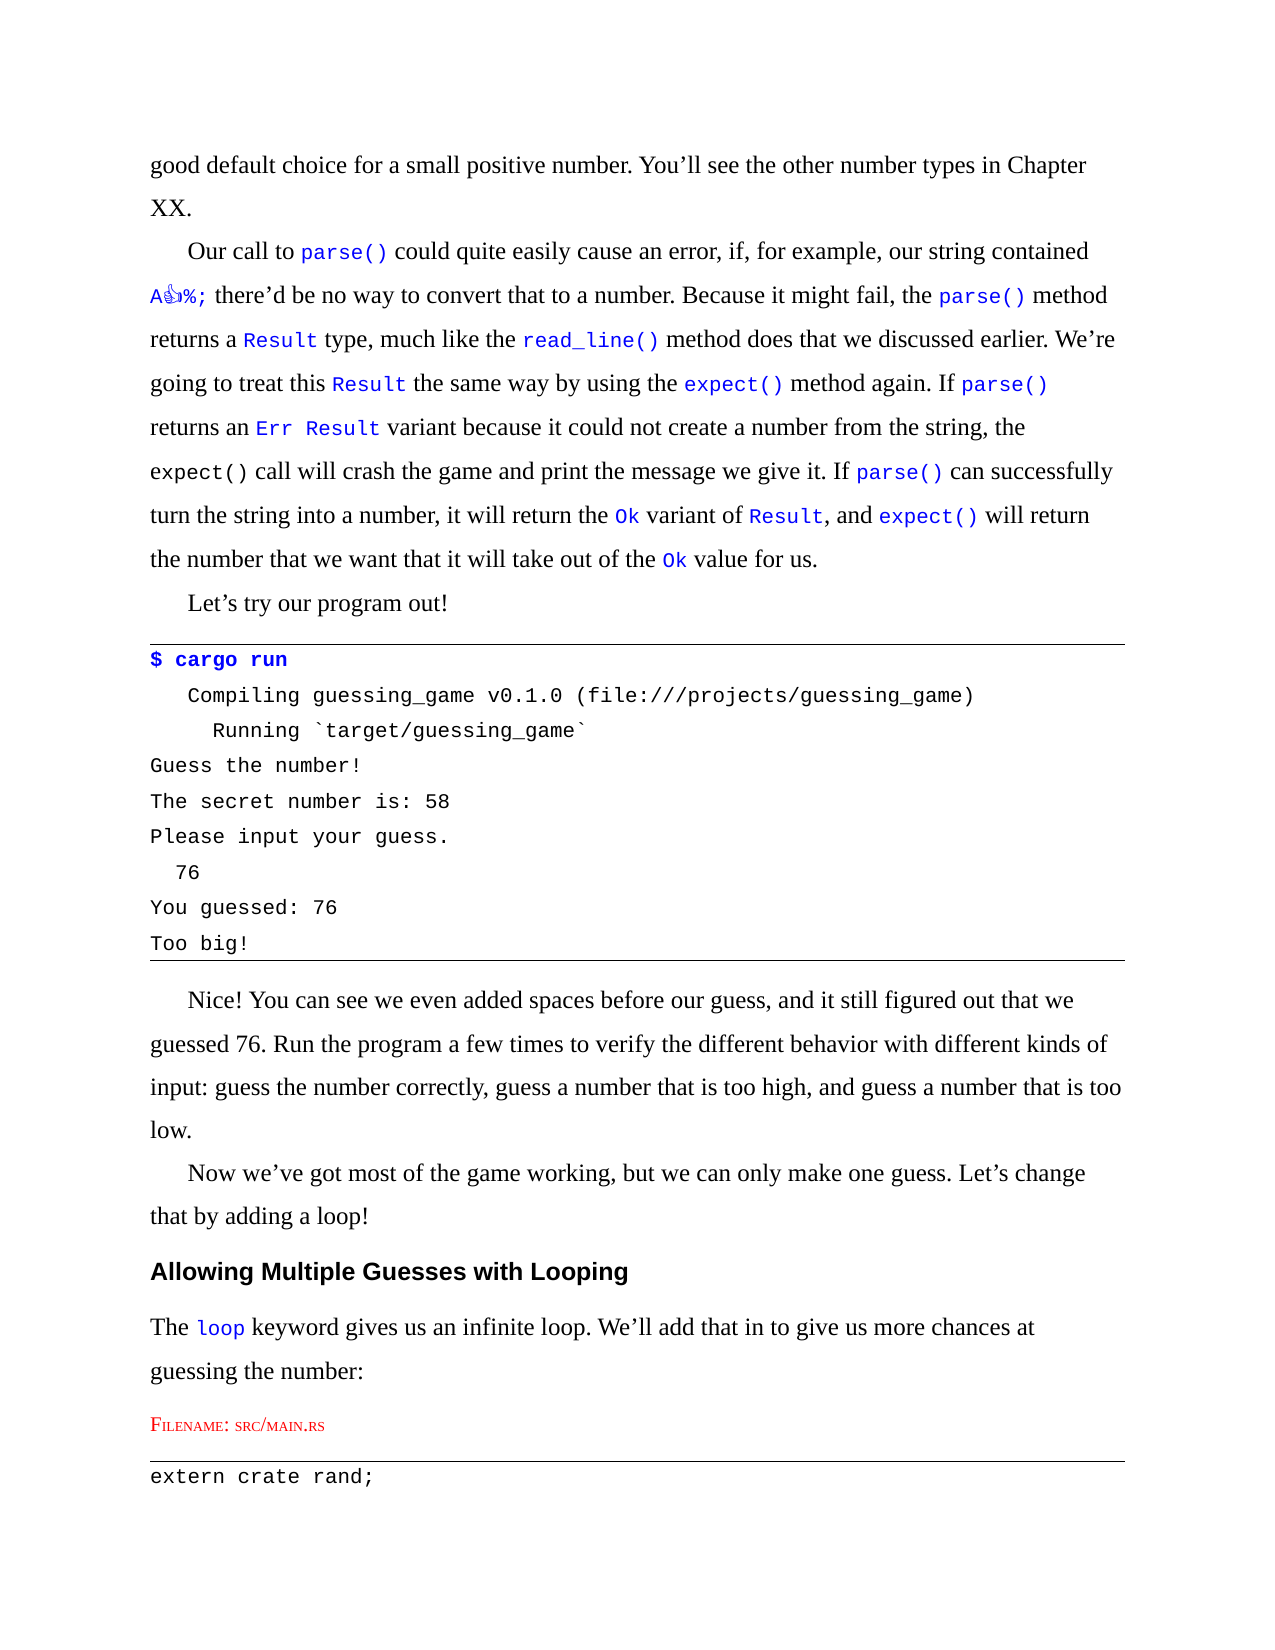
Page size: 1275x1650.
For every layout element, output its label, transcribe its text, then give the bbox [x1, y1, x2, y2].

text 76 [150, 862, 1125, 885]
text $ cargo run [150, 645, 1125, 673]
text Let’s try our program out! [150, 588, 1125, 617]
text Filename: src/main.rs [150, 1412, 1125, 1436]
text You guessed: 76 [150, 897, 1125, 921]
text good default choice for a small positive number. You’ll see the other number types in Chapter XX. [150, 150, 1125, 222]
text Please input your guess. [150, 826, 1125, 850]
text Nice! You can see we even added spaces before our guess, and it still figured out that we guessed 76. Run the program a few times to verify the different behavior with different kinds of input: guess the number correctly, guess a number that is too high, and guess a number that is too low. [150, 986, 1125, 1144]
text Allowing Multiple Guesses with Looping [150, 1257, 1125, 1286]
text Compiling guessing_game v0.1.0 (file:///projects/guessing_game) [150, 684, 1125, 708]
text The loop keyword gives us an infinite loop. We’ll add that in to give us more chances at guessing the number: [150, 1312, 1125, 1385]
text Our call to parse() could quite easily cause an error, if, for example, our string contained A👍%; there’d be no way to convert that to a number. Because it might fail, the parse() method returns a Result type, much like the read_line() method does that we discussed earlier. We’re going to treat this Result the same way by using the expect() method again. If parse() returns an Err Result variant because it could not create a number from the string, the expect() call will crash the game and print the message we give it. If parse() can successfully turn the string into a number, it will return the Ok variant of Result, and expect() will return the number that we want that it will take out of the Ok value for us. [150, 236, 1125, 573]
text extern crate rand; [150, 1462, 1125, 1489]
text The secret number is: 58 [150, 791, 1125, 814]
text Guess the number! [150, 755, 1125, 779]
text Running `target/guessing_game` [150, 720, 1125, 744]
text Too big! [150, 932, 1125, 960]
text Now we’ve got most of the game working, but we can only make one guess. Let’s change that by adding a loop! [150, 1158, 1125, 1230]
